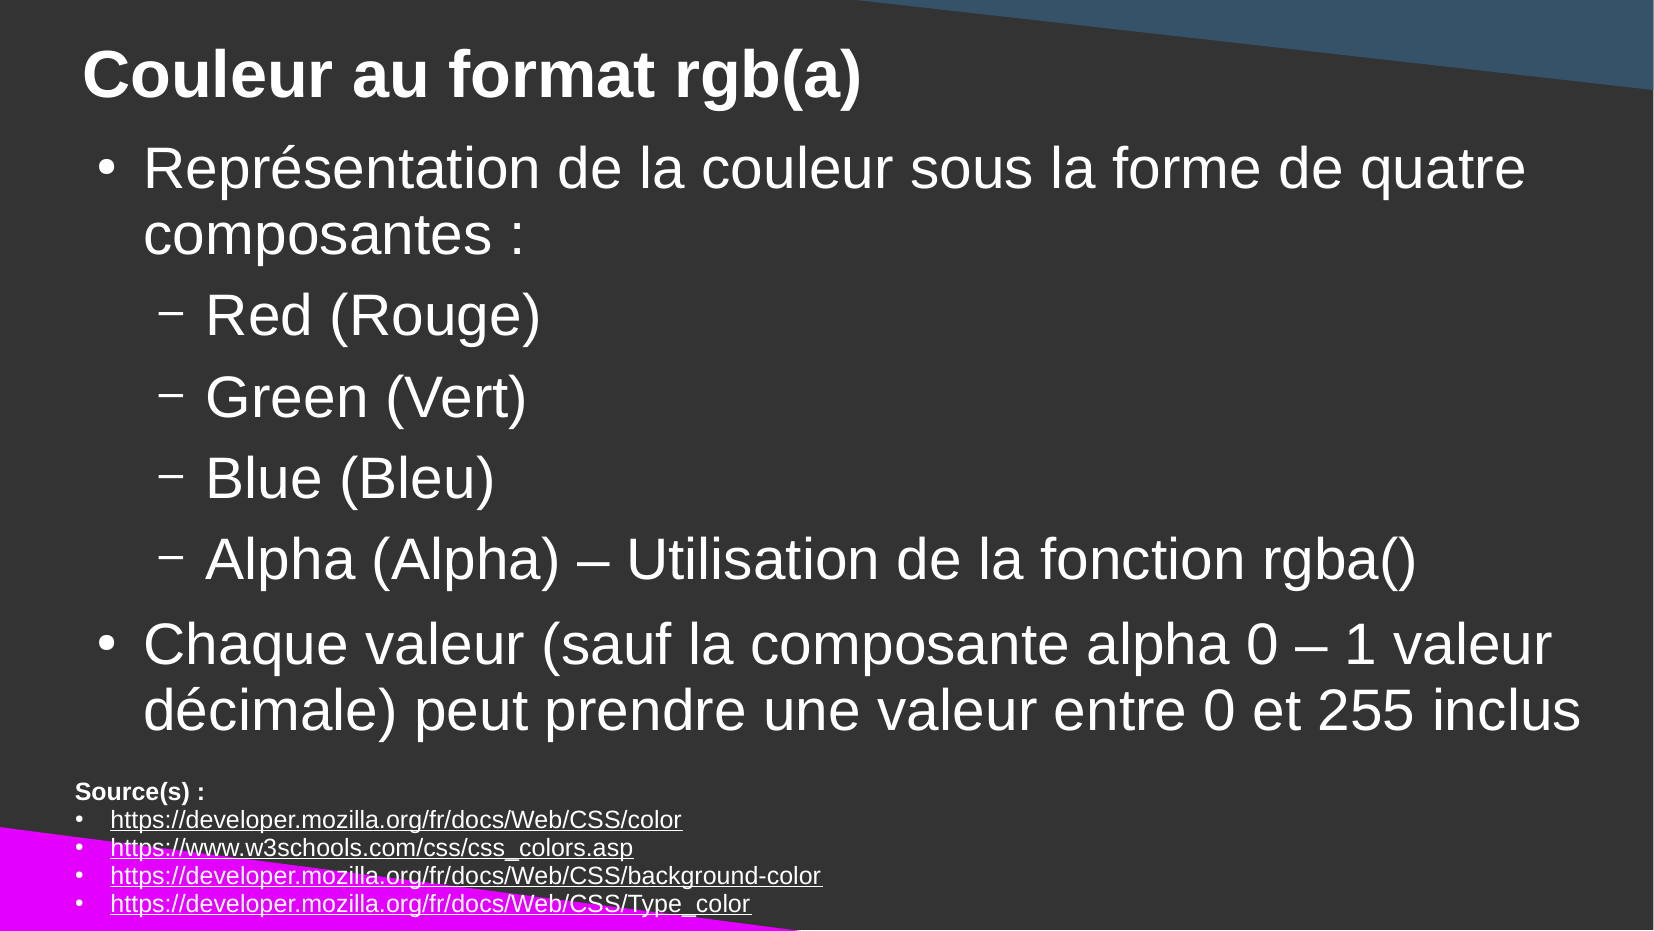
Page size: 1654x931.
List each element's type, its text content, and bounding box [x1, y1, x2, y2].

list Représentation de la couleur sous la forme de quatre composantes : Red (Rouge) Green (Vert) Blue (Bleu) Alpha (Alpha) – Utilisation de la fonction rgba() Chaque valeur (sauf la composante alpha 0 – 1 valeur décimale) peut prendre une valeur entre 0 et 255 inclus [80, 135, 1605, 745]
text_box [856, 0, 1654, 91]
title Couleur au format rgb(a) [82, 37, 1571, 122]
text_box [0, 827, 801, 931]
text_box Source(s) : https://developer.mozilla.org/fr/docs/Web/CSS/color https://www.w3schools.com/css/css_colors.asp https://developer.mozilla.org/fr/docs/Web/CSS/background-color https://developer.mozilla.org/fr/docs/Web/CSS/Type_color [60, 770, 1546, 926]
